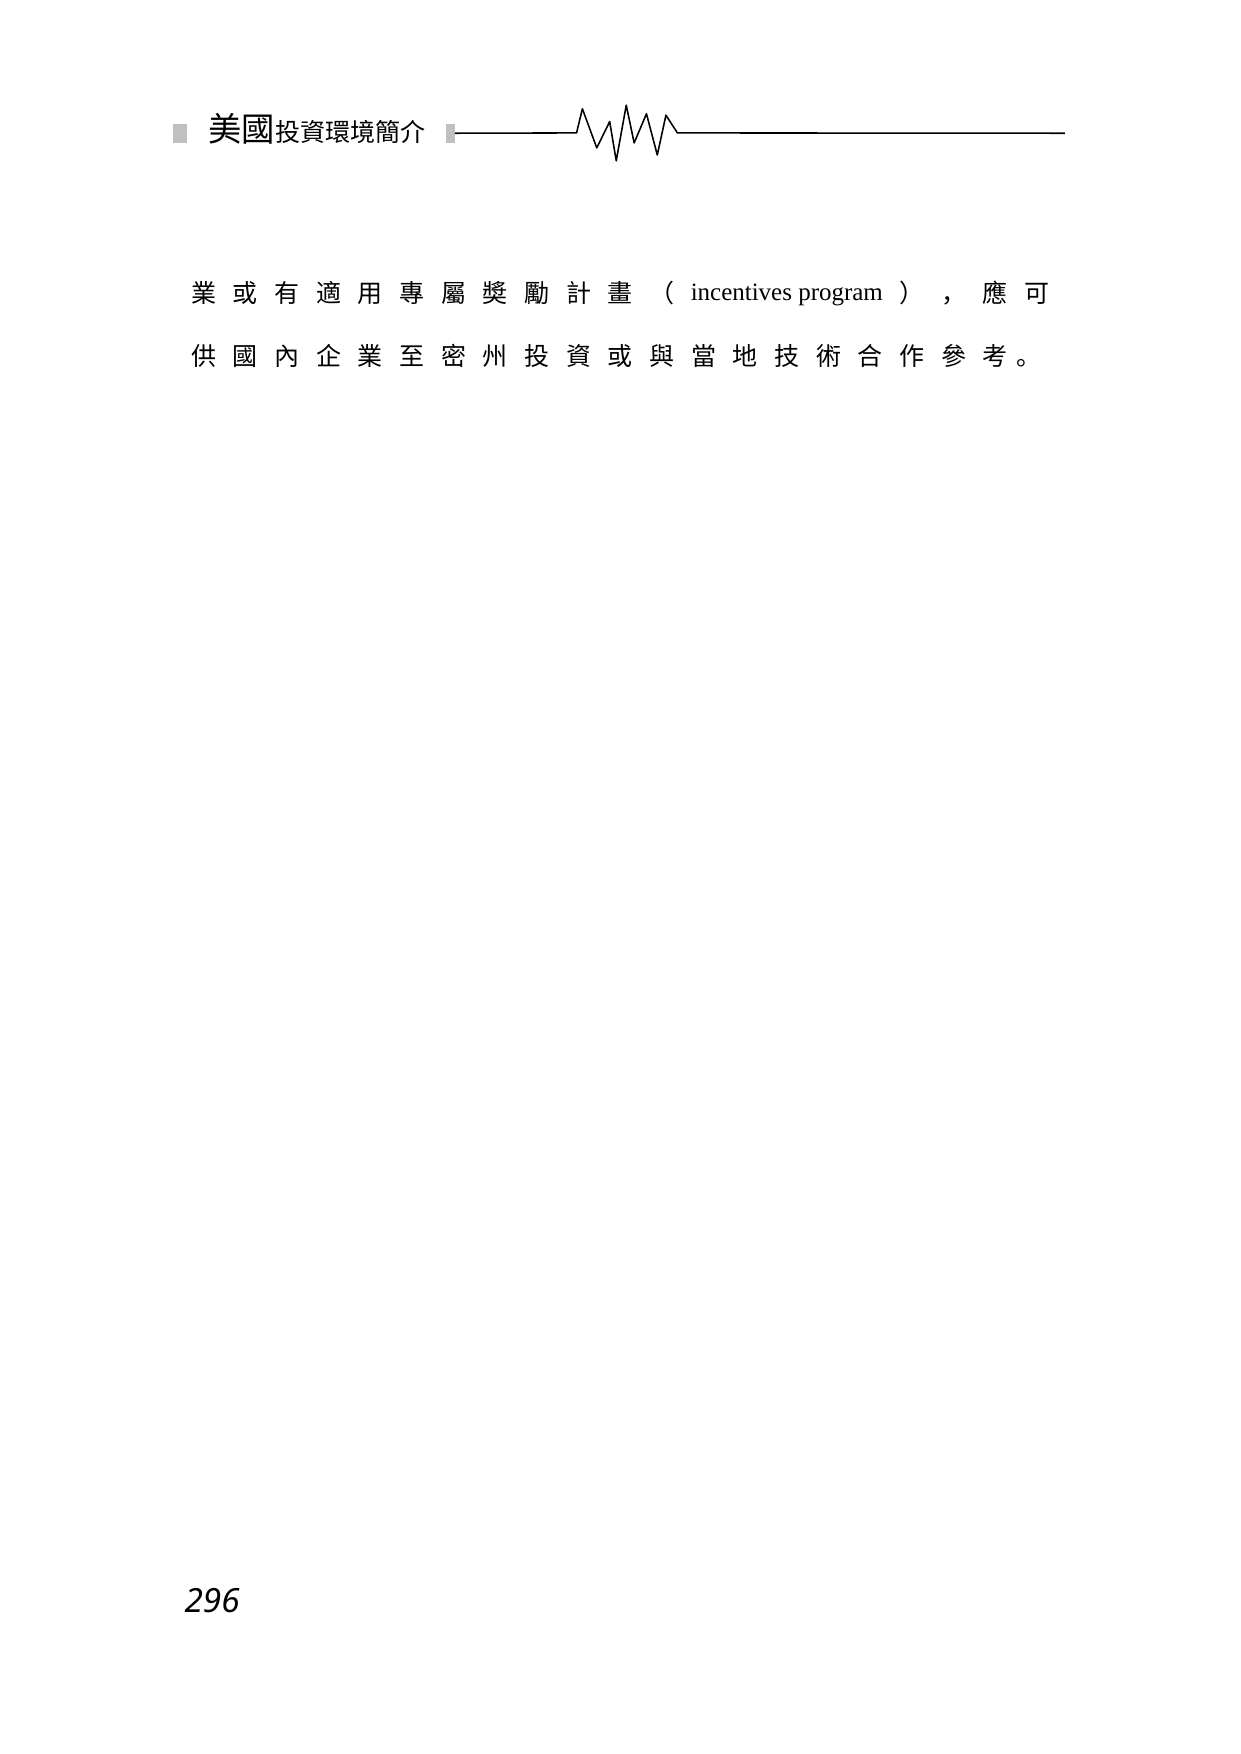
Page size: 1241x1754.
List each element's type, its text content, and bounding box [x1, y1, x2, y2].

text 業或有適用專屬奬勵計畫（incentives program），應可供國內企業至密州投資或與當地技術合作參考。 [183, 250, 1058, 375]
